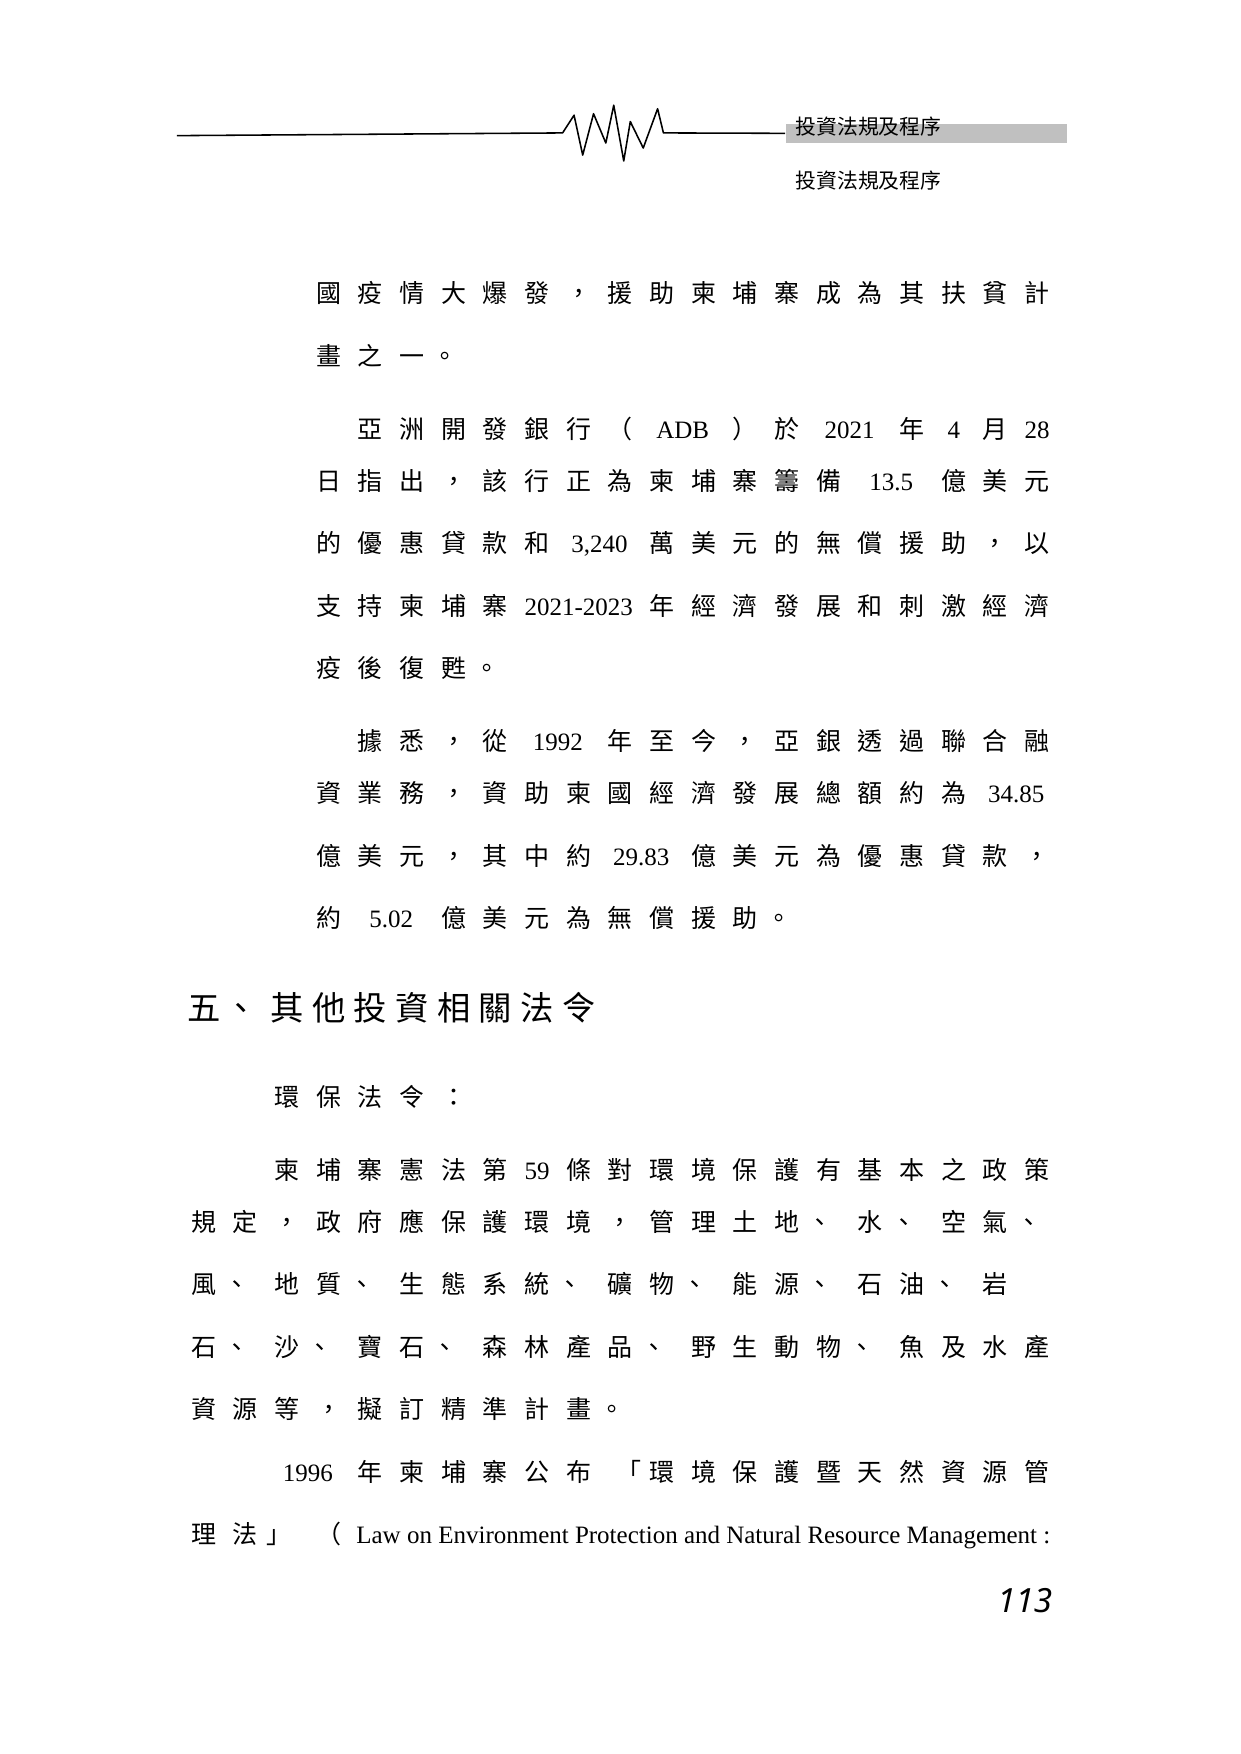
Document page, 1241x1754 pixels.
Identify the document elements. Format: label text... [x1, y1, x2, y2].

text 五、其他投資相關法令 [183, 964, 1058, 1027]
text 據悉，從1992年至今，亞銀透過聯合融資業務，資助柬國經濟發展總額約為34.85億美元，其中約29.83億美元為優惠貸款，約5.02億美元為無償援助。 [281, 688, 1058, 938]
text 亞洲開發銀行（ADB）於2021年4月28日指出，該行正為柬埔寨籌備13.5億美元的優惠貸款和3,240萬美元的無償援助，以支持柬埔寨2021-2023年經濟發展和刺激經濟疫後復甦。 [281, 375, 1058, 688]
text 環保法令： [183, 1054, 1058, 1116]
text 國疫情大爆發，援助柬埔寨成為其扶貧計畫之一。 [281, 250, 1058, 375]
text 1996年柬埔寨公布「環境保護暨天然資源管理法」（Law on Environment Protection and Natural Resource Management : [183, 1429, 1058, 1554]
text 柬埔寨憲法第59條對環境保護有基本之政策規定，政府應保護環境，管理土地、水、空氣、風、地質、生態系統、礦物、能源、石油、岩石、沙、寶石、森林產品、野生動物、魚及水產資源等，擬訂精準計畫。 [183, 1116, 1058, 1429]
